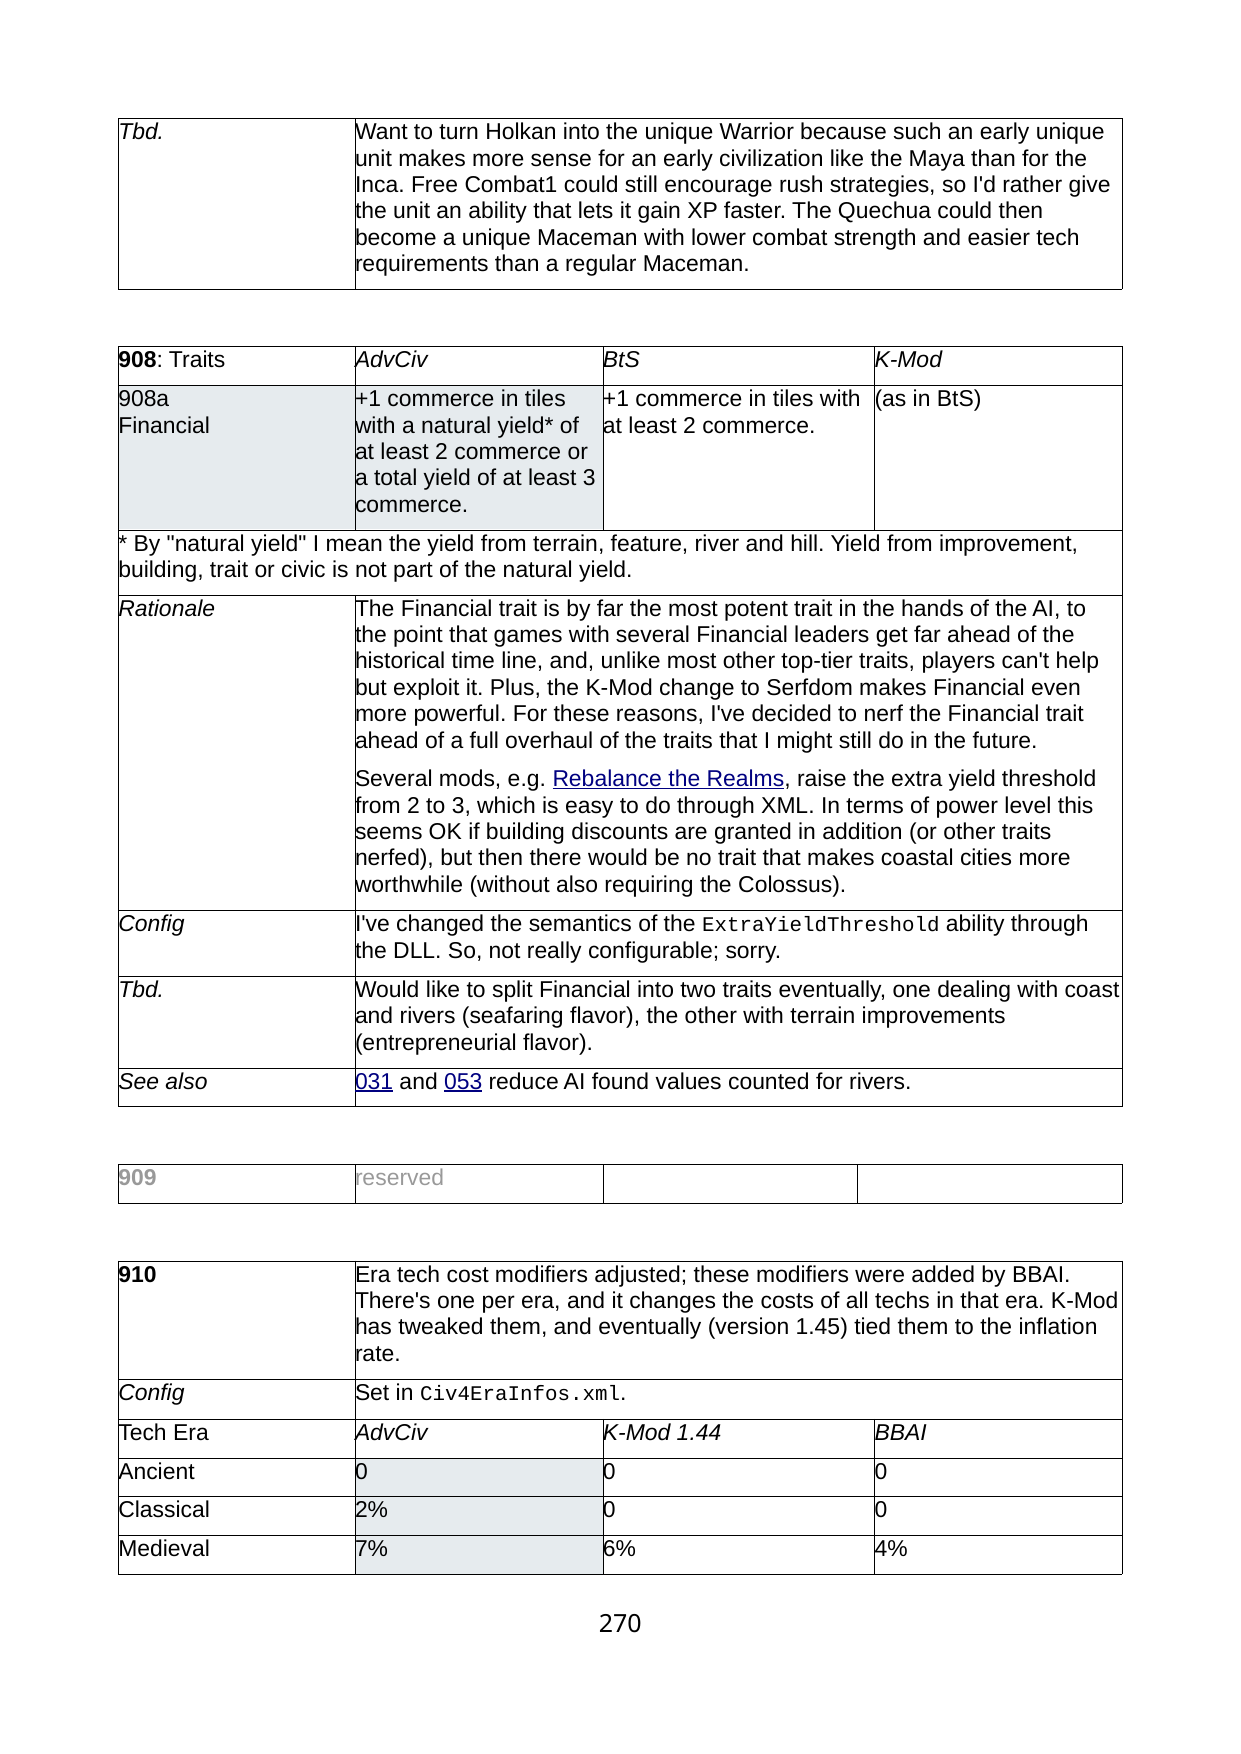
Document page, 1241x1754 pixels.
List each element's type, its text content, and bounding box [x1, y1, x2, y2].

table_header K-Mod [875, 347, 1122, 385]
table_cell Classical [119, 1497, 355, 1535]
table_cell Config [119, 1380, 355, 1419]
table_header reserved [356, 1165, 603, 1203]
table_cell 031 and 053 reduce AI found values counted for rivers. [356, 1069, 1122, 1106]
table_cell BBAI [875, 1420, 1122, 1457]
table_cell 4% [875, 1536, 1122, 1574]
table_cell 2% [356, 1497, 603, 1535]
table_cell Rationale [119, 596, 355, 909]
table_cell Medieval [119, 1536, 355, 1574]
table_cell K-Mod 1.44 [604, 1420, 874, 1457]
table_cell 0 [356, 1459, 603, 1496]
table_cell 0 [875, 1459, 1122, 1496]
table_cell Ancient [119, 1459, 355, 1496]
table_header 910 [119, 1262, 355, 1378]
table_header Era tech cost modifiers adjusted; these modifiers were added by BBAI. There's one per era, and it changes the costs of all techs in that era. K-Mod has tweaked them, and eventually (version 1.45) tied them to the inflation rate. [356, 1262, 1122, 1378]
table_cell I've changed the semantics of the ExtraYieldThreshold ability through the DLL. So, not really configurable; sorry. [356, 911, 1122, 976]
table_cell Want to turn Holkan into the unique Warrior because such an early unique unit makes more sense for an early civilization like the Maya than for the Inca. Free Combat1 could still encourage rush strategies, so I'd rather give the unit an ability that lets it gain XP faster. The Quechua could then become a unique Maceman with lower combat strength and easier tech requirements than a regular Maceman. [356, 119, 1122, 289]
table_header AdvCiv [356, 347, 603, 385]
table_header [604, 1165, 857, 1203]
table_cell +1 commerce in tiles with at least 2 commerce. [604, 386, 874, 529]
table_header 908: Traits [119, 347, 355, 385]
table_header 909 [119, 1165, 355, 1203]
table_header BtS [604, 347, 874, 385]
table_cell +1 commerce in tiles with a natural yield* of at least 2 commerce or a total yield of at least 3 commerce. [356, 386, 603, 529]
table_cell Config [119, 911, 355, 976]
table_cell 7% [356, 1536, 603, 1574]
table_cell See also [119, 1069, 355, 1106]
table_cell Tbd. [119, 119, 355, 289]
table_cell AdvCiv [356, 1420, 603, 1457]
table_cell 0 [875, 1497, 1122, 1535]
table_header [858, 1165, 1122, 1203]
table_cell Tbd. [119, 977, 355, 1068]
table_cell 6% [604, 1536, 874, 1574]
table_cell Would like to split Financial into two traits eventually, one dealing with coast and rivers (seafaring flavor), the other with terrain improvements (entrepreneurial flavor). [356, 977, 1122, 1068]
table_cell 0 [604, 1459, 874, 1496]
table_cell (as in BtS) [875, 386, 1122, 529]
table_cell The Financial trait is by far the most potent trait in the hands of the AI, to the point that games with several Financial leaders get far ahead of the historical time line, and, unlike most other top-tier traits, players can't help but exploit it. Plus, the K-Mod change to Serfdom makes Financial even more powerful. For these reasons, I've decided to nerf the Financial trait ahead of a full overhaul of the traits that I might still do in the future. Several mods, e.g. Rebalance the Realms, raise the extra yield threshold from 2 to 3, which is easy to do through XML. In terms of power level this seems OK if building discounts are granted in addition (or other traits nerfed), but then there would be no trait that makes coastal cities more worthwhile (without also requiring the Colossus). [356, 596, 1122, 909]
table_cell 908a Financial [119, 386, 355, 529]
table_cell 0 [604, 1497, 874, 1535]
table_cell Set in Civ4EraInfos.xml. [356, 1380, 1122, 1419]
table_cell Tech Era [119, 1420, 355, 1457]
table_cell * By "natural yield" I mean the yield from terrain, feature, river and hill. Yield from improvement, building, trait or civic is not part of the natural yield. [119, 531, 1122, 595]
